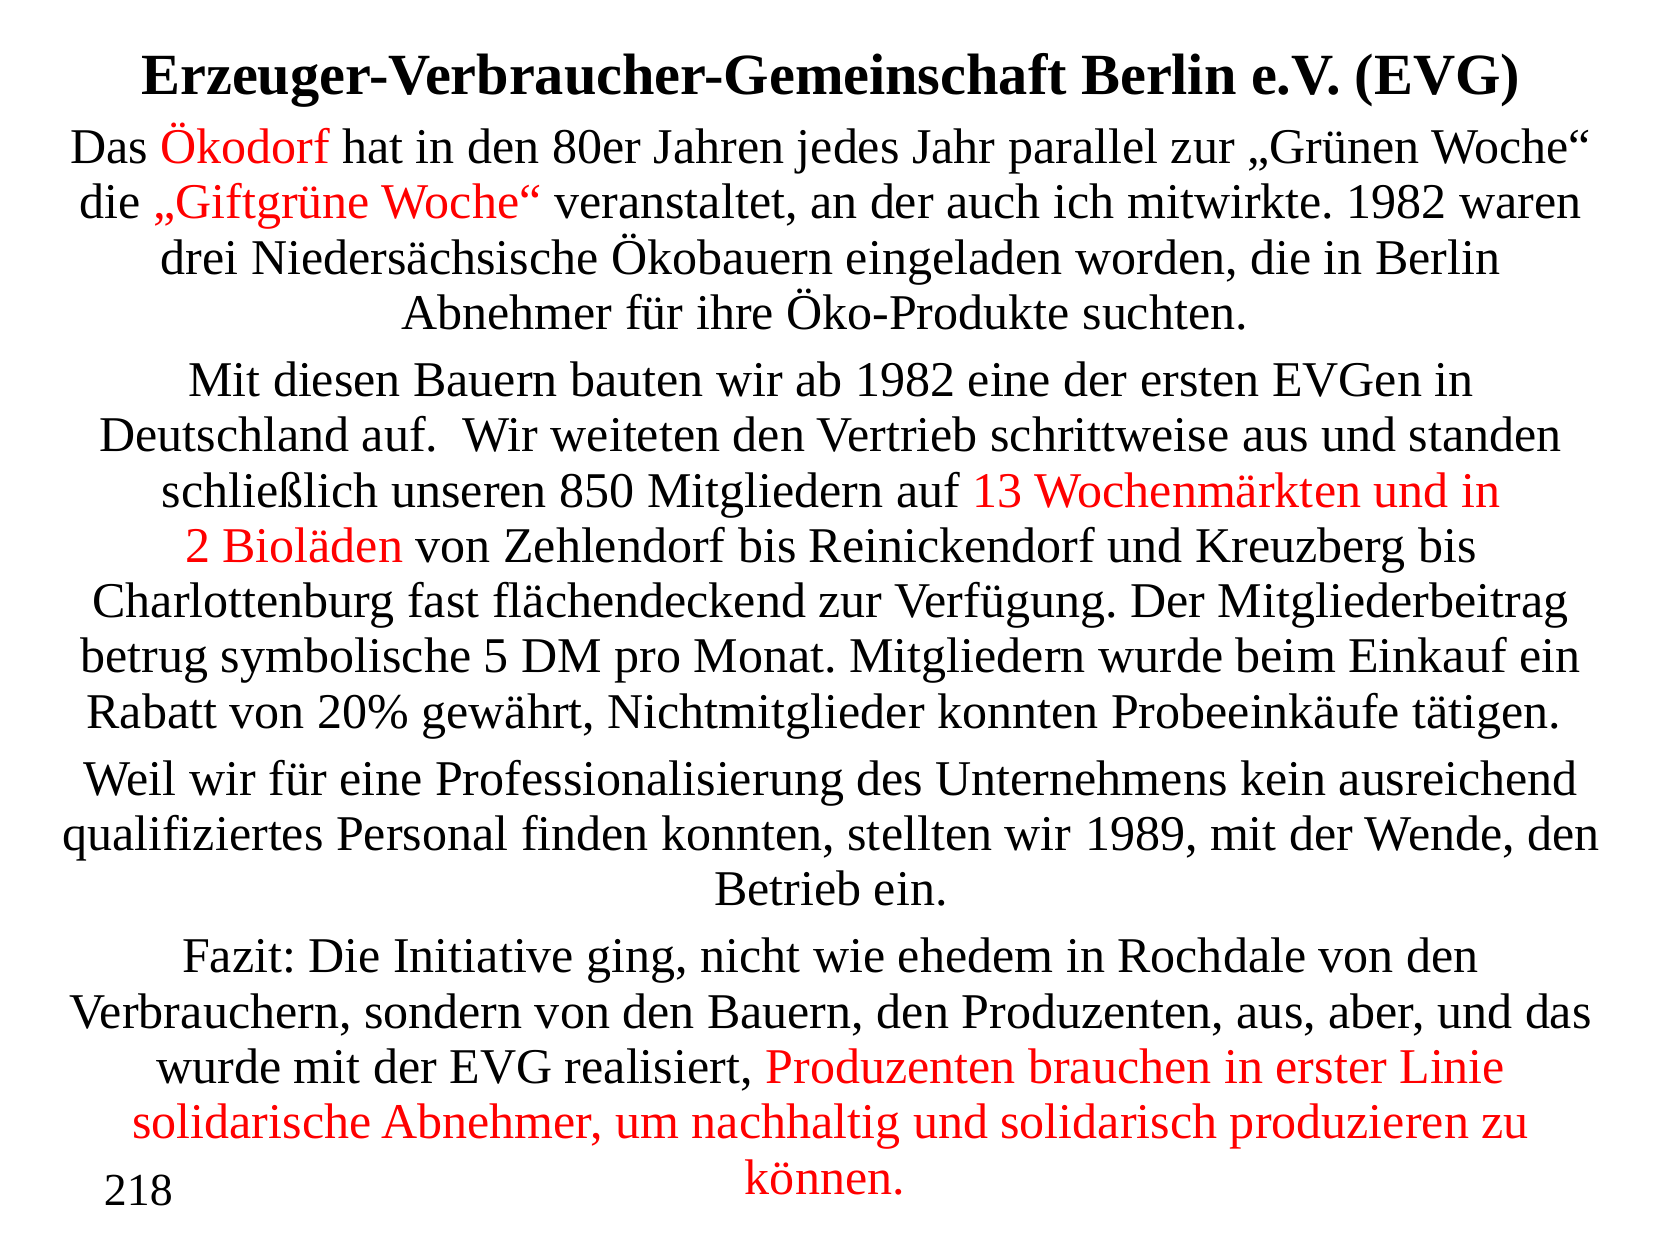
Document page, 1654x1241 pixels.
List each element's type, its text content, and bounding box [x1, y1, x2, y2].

text_box Erzeuger-Verbraucher-Gemeinschaft Berlin e.V. (EVG) Das Ökodorf hat in den 80er Jahren jedes Jahr parallel zur „Grünen Woche“ die „Giftgrüne Woche“ veranstaltet, an der auch ich mitwirkte. 1982 waren drei Niedersächsische Ökobauern eingeladen worden, die in Berlin Abnehmer für ihre Öko-Produkte suchten. Mit diesen Bauern bauten wir ab 1982 eine der ersten EVGen in Deutschland auf. Wir weiteten den Vertrieb schrittweise aus und standen schließlich unseren 850 Mitgliedern auf 13 Wochenmärkten und in 2 Bioläden von Zehlendorf bis Reinickendorf und Kreuzberg bis Charlottenburg fast flächendeckend zur Verfügung. Der Mitgliederbeitrag betrug symbolische 5 DM pro Monat. Mitgliedern wurde beim Einkauf ein Rabatt von 20% gewährt, Nichtmitglieder konnten Probeeinkäufe tätigen. Weil wir für eine Professionalisierung des Unternehmens kein ausreichend qualifiziertes Personal finden konnten, stellten wir 1989, mit der Wende, den Betrieb ein. Fazit: Die Initiative ging, nicht wie ehedem in Rochdale von den Verbrauchern, sondern von den Bauern, den Produzenten, aus, aber, und das wurde mit der EVG realisiert, Produzenten brauchen in erster Linie solidarische Abnehmer, um nachhaltig und solidarisch produzieren zu können. [47, 35, 1625, 1222]
text_box [0, 1157, 314, 1228]
